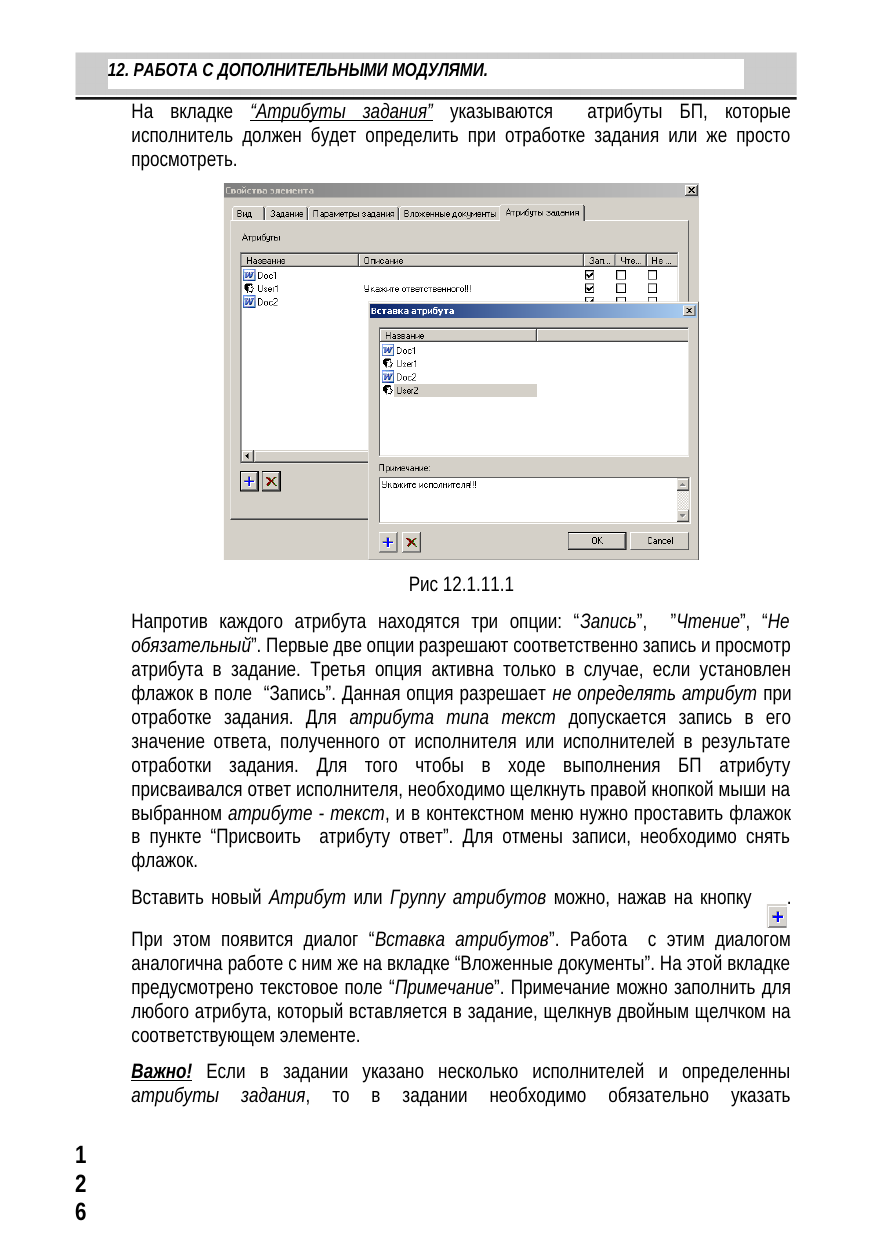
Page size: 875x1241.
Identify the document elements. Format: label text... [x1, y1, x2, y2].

text Рис 12.1.11.1 [131, 572, 791, 596]
text На вкладке “Атрибуты задания” указываются атрибуты БП, которые исполнитель должен будет определить при отработке задания или же просто просмотреть. [131, 100, 791, 171]
text Вставить новый Атрибут или Группу атрибутов можно, нажав на кнопку . При этом появится диалог “Вставка атрибутов”. Работа с этим диалогом аналогична работе с ним же на вкладке “Вложенные документы”. На этой вкладке предусмотрено текстовое поле “Примечание”. Примечание можно заполнить для любого атрибута, который вставляется в задание, щелкнув двойным щелчком на соответствующем элементе. [131, 885, 791, 1047]
text Напротив каждого атрибута находятся три опции: “Запись”, ”Чтение”, “Не обязательный”. Первые две опции разрешают соответственно запись и просмотр атрибута в задание. Третья опция активна только в случае, если установлен флажок в поле “Запись”. Данная опция разрешает не определять атрибут при отработке задания. Для атрибута типа текст допускается запись в его значение ответа, полученного от исполнителя или исполнителей в результате отработки задания. Для того чтобы в ходе выполнения БП атрибуту присваивался ответ исполнителя, необходимо щелкнуть правой кнопкой мыши на выбранном атрибуте - текст, и в контекстном меню нужно проставить флажок в пункте “Присвоить атрибуту ответ”. Для отмены записи, необходимо снять флажок. [131, 609, 791, 872]
text Важно! Если в задании указано несколько исполнителей и определенны атрибуты задания, то в задании необходимо обязательно указать [131, 1059, 791, 1107]
